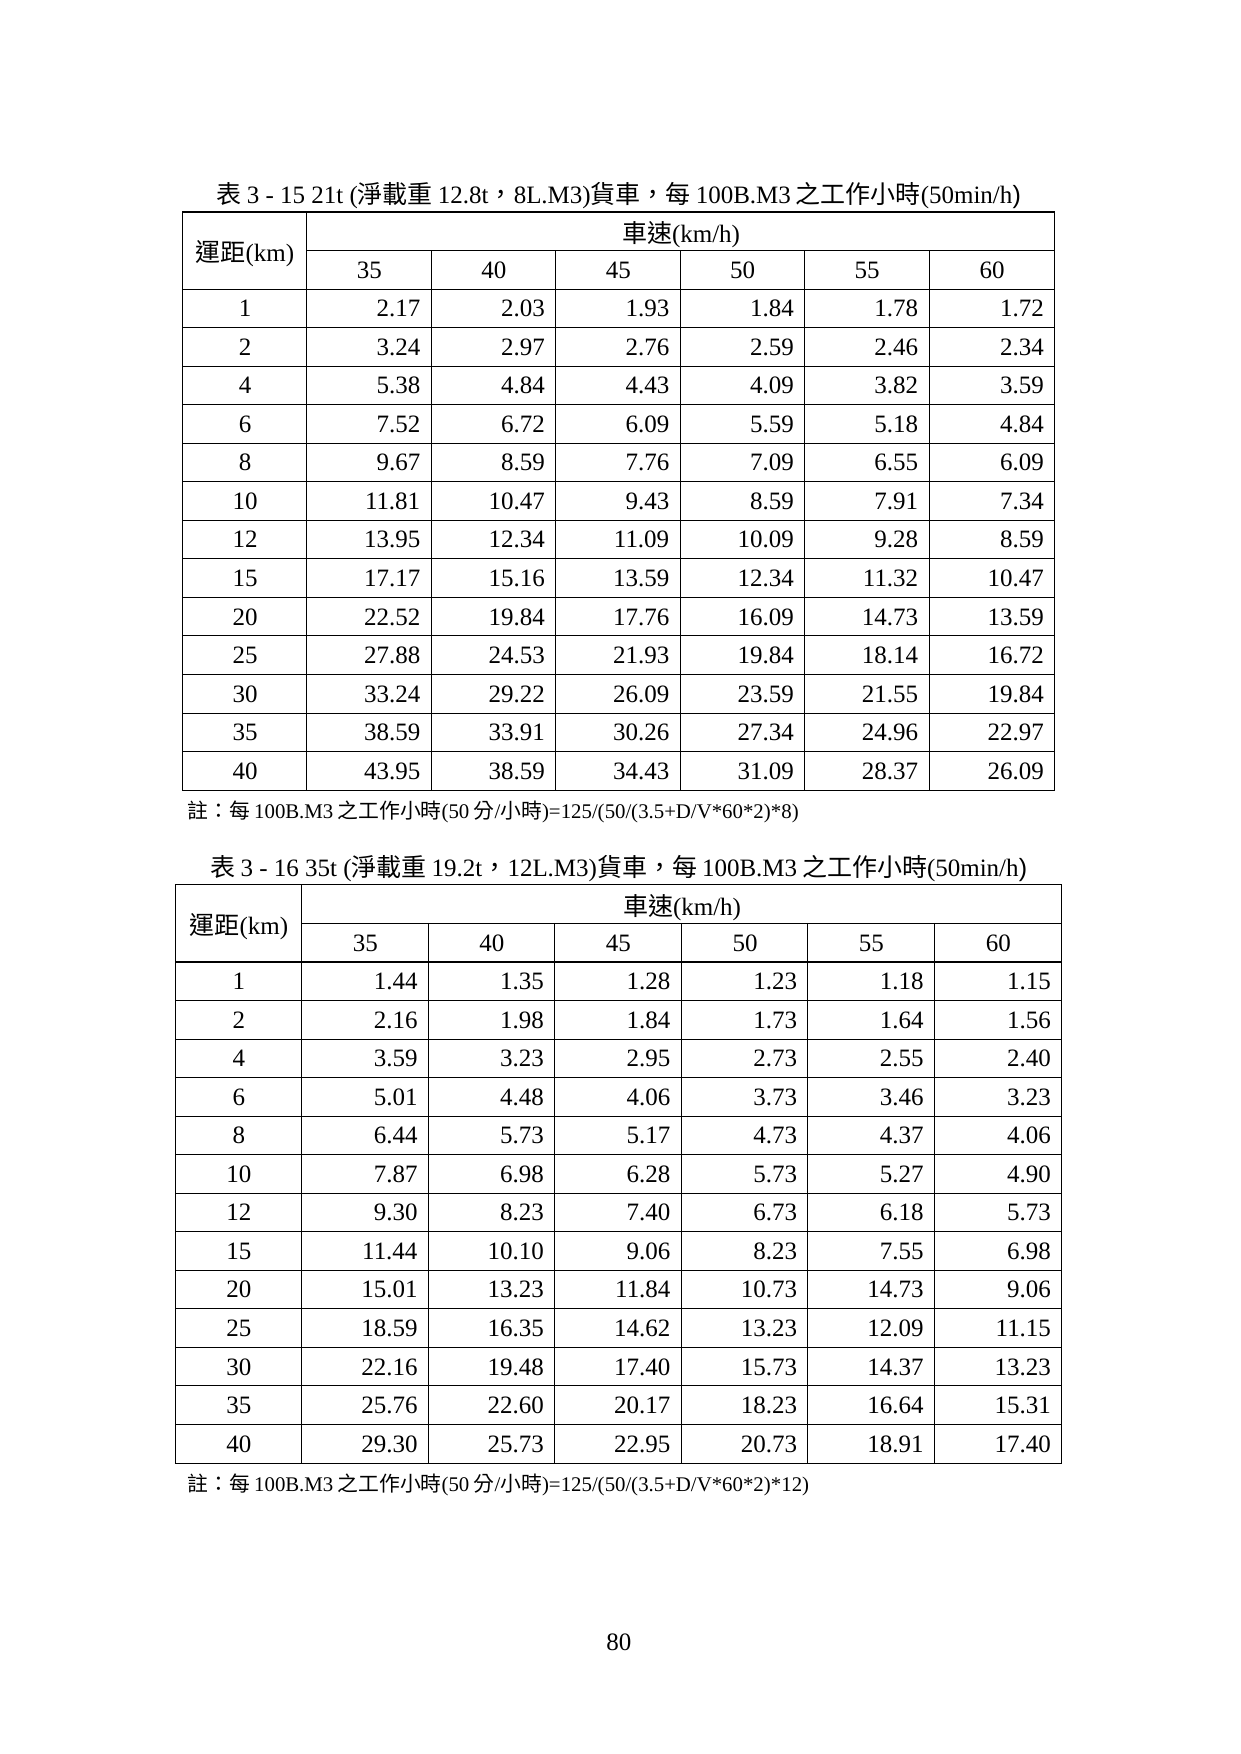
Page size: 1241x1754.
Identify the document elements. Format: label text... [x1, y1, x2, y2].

table_cell 4.90 [935, 1155, 1061, 1193]
table_cell 5.27 [808, 1155, 934, 1193]
table_cell 1 [183, 290, 306, 327]
table_cell 4.84 [930, 405, 1054, 443]
table_cell 35 [176, 1386, 301, 1424]
table_cell 8.59 [930, 521, 1054, 558]
table_cell 8.23 [429, 1194, 554, 1231]
table_cell 4.06 [935, 1117, 1061, 1154]
table_cell 24.96 [805, 714, 929, 751]
table_cell 24.53 [432, 636, 555, 674]
table_cell 17.40 [555, 1348, 681, 1385]
table_cell 35 [302, 924, 428, 961]
table_header 車速(km/h) [307, 213, 1054, 250]
table_cell 40 [432, 251, 555, 288]
table_cell 16.72 [930, 636, 1054, 674]
table_cell 6.28 [555, 1155, 681, 1193]
table_cell 40 [176, 1425, 301, 1462]
table_cell 22.52 [307, 598, 431, 635]
table_cell 15.31 [935, 1386, 1061, 1424]
table_cell 2.97 [432, 328, 555, 366]
table_cell 20 [176, 1271, 301, 1308]
table_cell 50 [682, 924, 807, 961]
table_cell 5.73 [935, 1194, 1061, 1231]
table_cell 8 [176, 1117, 301, 1154]
table_cell 7.55 [808, 1232, 934, 1270]
table_cell 8.59 [681, 482, 804, 520]
table_cell 17.40 [935, 1425, 1061, 1462]
table_cell 6.98 [429, 1155, 554, 1193]
table_cell 15.73 [682, 1348, 807, 1385]
table_cell 1 [176, 963, 301, 1000]
table_cell 3.24 [307, 328, 431, 366]
table_cell 1.93 [556, 290, 680, 327]
table_cell 11.15 [935, 1309, 1061, 1347]
table_cell 28.37 [805, 752, 929, 789]
table_cell 1.18 [808, 963, 934, 1000]
table_cell 11.09 [556, 521, 680, 558]
table_cell 1.84 [555, 1001, 681, 1038]
table_cell 13.23 [429, 1271, 554, 1308]
table_cell 7.40 [555, 1194, 681, 1231]
table_cell 6.72 [432, 405, 555, 443]
table_cell 2.73 [682, 1040, 807, 1077]
table_cell 22.60 [429, 1386, 554, 1424]
table_cell 1.15 [935, 963, 1061, 1000]
table_cell 4.09 [681, 367, 804, 404]
table_cell 15 [176, 1232, 301, 1270]
table_cell 25.76 [302, 1386, 428, 1424]
table_cell 27.34 [681, 714, 804, 751]
table_cell 13.95 [307, 521, 431, 558]
table_cell 8.23 [682, 1232, 807, 1270]
table_cell 13.23 [682, 1309, 807, 1347]
table_cell 2.16 [302, 1001, 428, 1038]
table_cell 10 [176, 1155, 301, 1193]
table_cell 6 [183, 405, 306, 443]
text 表3 - 15 21t (淨載重12.8t，8L.M3)貨車，每100B.M3之工作小時(50min/h) [187, 174, 1050, 211]
table_cell 9.06 [555, 1232, 681, 1270]
table_cell 2.59 [681, 328, 804, 366]
table_cell 50 [681, 251, 804, 288]
table_cell 34.43 [556, 752, 680, 789]
table_cell 21.93 [556, 636, 680, 674]
table_cell 1.98 [429, 1001, 554, 1038]
table_cell 1.56 [935, 1001, 1061, 1038]
table_cell 15 [183, 559, 306, 597]
table_cell 7.52 [307, 405, 431, 443]
table_cell 9.67 [307, 444, 431, 481]
table_cell 21.55 [805, 675, 929, 712]
table_cell 40 [429, 924, 554, 961]
table_cell 5.38 [307, 367, 431, 404]
table_cell 11.32 [805, 559, 929, 597]
table_cell 19.84 [930, 675, 1054, 712]
table_cell 16.09 [681, 598, 804, 635]
table_header 運距(km) [183, 213, 306, 288]
table_cell 2.17 [307, 290, 431, 327]
table_cell 20.73 [682, 1425, 807, 1462]
table_cell 7.34 [930, 482, 1054, 520]
table_cell 7.09 [681, 444, 804, 481]
table_cell 10 [183, 482, 306, 520]
table_cell 7.91 [805, 482, 929, 520]
table_cell 30 [176, 1348, 301, 1385]
table_cell 25 [176, 1309, 301, 1347]
table_cell 15.16 [432, 559, 555, 597]
table_cell 4.73 [682, 1117, 807, 1154]
table_cell 7.76 [556, 444, 680, 481]
table_cell 29.30 [302, 1425, 428, 1462]
table_cell 3.46 [808, 1078, 934, 1116]
table_cell 26.09 [556, 675, 680, 712]
table_cell 3.23 [935, 1078, 1061, 1116]
table_cell 1.35 [429, 963, 554, 1000]
table_cell 30 [183, 675, 306, 712]
table_cell 6.44 [302, 1117, 428, 1154]
table_cell 2.95 [555, 1040, 681, 1077]
table_cell 4.43 [556, 367, 680, 404]
table_cell 55 [805, 251, 929, 288]
table_cell 22.16 [302, 1348, 428, 1385]
table_cell 6.09 [930, 444, 1054, 481]
table_cell 38.59 [307, 714, 431, 751]
table_cell 11.84 [555, 1271, 681, 1308]
table_cell 14.73 [805, 598, 929, 635]
text 註：每100B.M3之工作小時(50分/小時)=125/(50/(3.5+D/V*60*2)*12) [187, 1464, 1050, 1501]
table_cell 10.47 [432, 482, 555, 520]
table_cell 14.62 [555, 1309, 681, 1347]
table_cell 43.95 [307, 752, 431, 789]
table_cell 3.59 [302, 1040, 428, 1077]
table_cell 4.48 [429, 1078, 554, 1116]
table_cell 2.55 [808, 1040, 934, 1077]
table_cell 9.30 [302, 1194, 428, 1231]
table_cell 45 [556, 251, 680, 288]
table_cell 2 [183, 328, 306, 366]
table_header 運距(km) [176, 885, 301, 961]
table_cell 35 [183, 714, 306, 751]
table_cell 8 [183, 444, 306, 481]
table_cell 16.64 [808, 1386, 934, 1424]
table_cell 3.23 [429, 1040, 554, 1077]
table_cell 10.09 [681, 521, 804, 558]
table_cell 26.09 [930, 752, 1054, 789]
table_cell 6.98 [935, 1232, 1061, 1270]
table_cell 2.40 [935, 1040, 1061, 1077]
table_cell 27.88 [307, 636, 431, 674]
table_cell 12 [183, 521, 306, 558]
table_cell 9.28 [805, 521, 929, 558]
table_cell 6 [176, 1078, 301, 1116]
table_cell 5.17 [555, 1117, 681, 1154]
table_cell 4 [183, 367, 306, 404]
text 註：每100B.M3之工作小時(50分/小時)=125/(50/(3.5+D/V*60*2)*8) [187, 791, 1050, 828]
table_cell 6.73 [682, 1194, 807, 1231]
table_cell 35 [307, 251, 431, 288]
table_cell 1.73 [682, 1001, 807, 1038]
table_cell 4.06 [555, 1078, 681, 1116]
table_cell 22.95 [555, 1425, 681, 1462]
table_header 車速(km/h) [302, 885, 1061, 923]
table_cell 4.37 [808, 1117, 934, 1154]
text 表3 - 16 35t (淨載重19.2t，12L.M3)貨車，每100B.M3之工作小時(50min/h) [187, 847, 1050, 884]
table_cell 16.35 [429, 1309, 554, 1347]
table_cell 11.81 [307, 482, 431, 520]
table_cell 19.84 [681, 636, 804, 674]
table_cell 40 [183, 752, 306, 789]
table_cell 5.73 [682, 1155, 807, 1193]
table_cell 18.91 [808, 1425, 934, 1462]
table_cell 5.18 [805, 405, 929, 443]
table_cell 33.91 [432, 714, 555, 751]
table_cell 13.59 [930, 598, 1054, 635]
table_cell 6.09 [556, 405, 680, 443]
table_cell 1.23 [682, 963, 807, 1000]
table_cell 2.34 [930, 328, 1054, 366]
table_cell 1.72 [930, 290, 1054, 327]
table_cell 4.84 [432, 367, 555, 404]
table_cell 2.76 [556, 328, 680, 366]
table_cell 19.48 [429, 1348, 554, 1385]
table_cell 23.59 [681, 675, 804, 712]
table_cell 5.59 [681, 405, 804, 443]
table_cell 4 [176, 1040, 301, 1077]
table_cell 7.87 [302, 1155, 428, 1193]
table_cell 1.78 [805, 290, 929, 327]
table_cell 13.23 [935, 1348, 1061, 1385]
table_cell 1.64 [808, 1001, 934, 1038]
table_cell 55 [808, 924, 934, 961]
table_cell 33.24 [307, 675, 431, 712]
table_cell 1.44 [302, 963, 428, 1000]
table_cell 45 [555, 924, 681, 961]
table_cell 12.09 [808, 1309, 934, 1347]
table_cell 25.73 [429, 1425, 554, 1462]
table_cell 9.06 [935, 1271, 1061, 1308]
table_cell 11.44 [302, 1232, 428, 1270]
table_cell 12.34 [681, 559, 804, 597]
table_cell 14.37 [808, 1348, 934, 1385]
table_cell 3.59 [930, 367, 1054, 404]
table_cell 5.01 [302, 1078, 428, 1116]
table_cell 10.10 [429, 1232, 554, 1270]
table_cell 25 [183, 636, 306, 674]
table_cell 19.84 [432, 598, 555, 635]
table_cell 38.59 [432, 752, 555, 789]
table_cell 3.73 [682, 1078, 807, 1116]
table_cell 8.59 [432, 444, 555, 481]
table_cell 31.09 [681, 752, 804, 789]
table_cell 18.23 [682, 1386, 807, 1424]
table_cell 29.22 [432, 675, 555, 712]
table_cell 17.17 [307, 559, 431, 597]
table_cell 2.03 [432, 290, 555, 327]
table_cell 5.73 [429, 1117, 554, 1154]
table_cell 2.46 [805, 328, 929, 366]
table_cell 22.97 [930, 714, 1054, 751]
table_cell 14.73 [808, 1271, 934, 1308]
table_cell 15.01 [302, 1271, 428, 1308]
table_cell 60 [935, 924, 1061, 961]
table_cell 1.84 [681, 290, 804, 327]
table_cell 18.14 [805, 636, 929, 674]
table_cell 2 [176, 1001, 301, 1038]
table_cell 10.73 [682, 1271, 807, 1308]
table_cell 13.59 [556, 559, 680, 597]
table_cell 30.26 [556, 714, 680, 751]
table_cell 20 [183, 598, 306, 635]
table_cell 12.34 [432, 521, 555, 558]
table_cell 60 [930, 251, 1054, 288]
table_cell 6.55 [805, 444, 929, 481]
table_cell 20.17 [555, 1386, 681, 1424]
table_cell 12 [176, 1194, 301, 1231]
table_cell 18.59 [302, 1309, 428, 1347]
table_cell 1.28 [555, 963, 681, 1000]
table_cell 17.76 [556, 598, 680, 635]
table_cell 3.82 [805, 367, 929, 404]
table_cell 6.18 [808, 1194, 934, 1231]
table_cell 9.43 [556, 482, 680, 520]
table_cell 10.47 [930, 559, 1054, 597]
